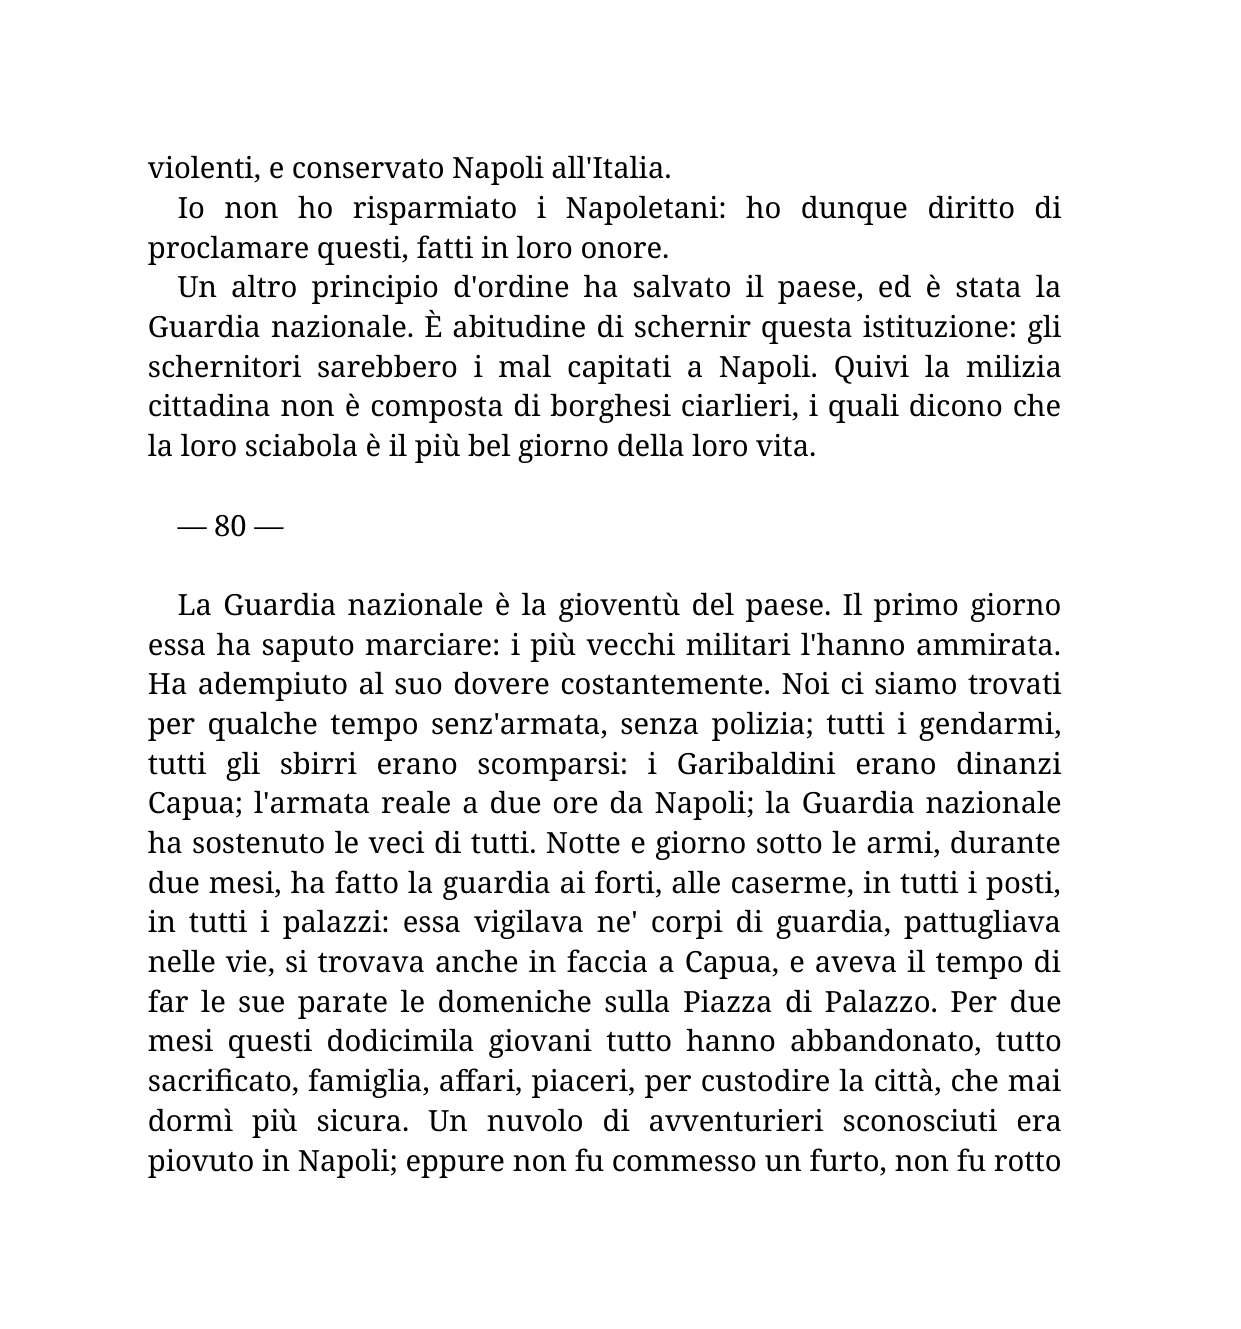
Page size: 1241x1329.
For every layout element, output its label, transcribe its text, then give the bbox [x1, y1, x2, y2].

text Un altro principio d'ordine ha salvato il paese, ed è stata la Guardia nazionale. È abitudine di schernir questa istituzione: gli schernitori sarebbero i mal capitati a Napoli. Quivi la milizia cittadina non è composta di borghesi ciarlieri, i quali dicono che la loro sciabola è il più bel giorno della loro vita. [148, 267, 1063, 465]
text — 80 — [148, 505, 1063, 544]
text Io non ho risparmiato i Napoletani: ho dunque diritto di proclamare questi, fatti in loro onore. [148, 187, 1063, 267]
text La Guardia nazionale è la gioventù del paese. Il primo giorno essa ha saputo marciare: i più vecchi militari l'hanno ammirata. Ha adempiuto al suo dovere costantemente. Noi ci siamo trovati per qualche tempo senz'armata, senza polizia; tutti i gendarmi, tutti gli sbirri erano scomparsi: i Garibaldini erano dinanzi Capua; l'armata reale a due ore da Napoli; la Guardia nazionale ha sostenuto le veci di tutti. Notte e giorno sotto le armi, durante due mesi, ha fatto la guardia ai forti, alle caserme, in tutti i posti, in tutti i palazzi: essa vigilava ne' corpi di guardia, pattugliava nelle vie, si trovava anche in faccia a Capua, e aveva il tempo di far le sue parate le domeniche sulla Piazza di Palazzo. Per due mesi questi dodicimila giovani tutto hanno abbandonato, tutto sacrificato, famiglia, affari, piaceri, per custodire la città, che mai dormì più sicura. Un nuvolo di avventurieri sconosciuti era piovuto in Napoli; eppure non fu commesso un furto, non fu rotto [148, 584, 1063, 1179]
text violenti, e conservato Napoli all'Italia. [148, 148, 1063, 187]
